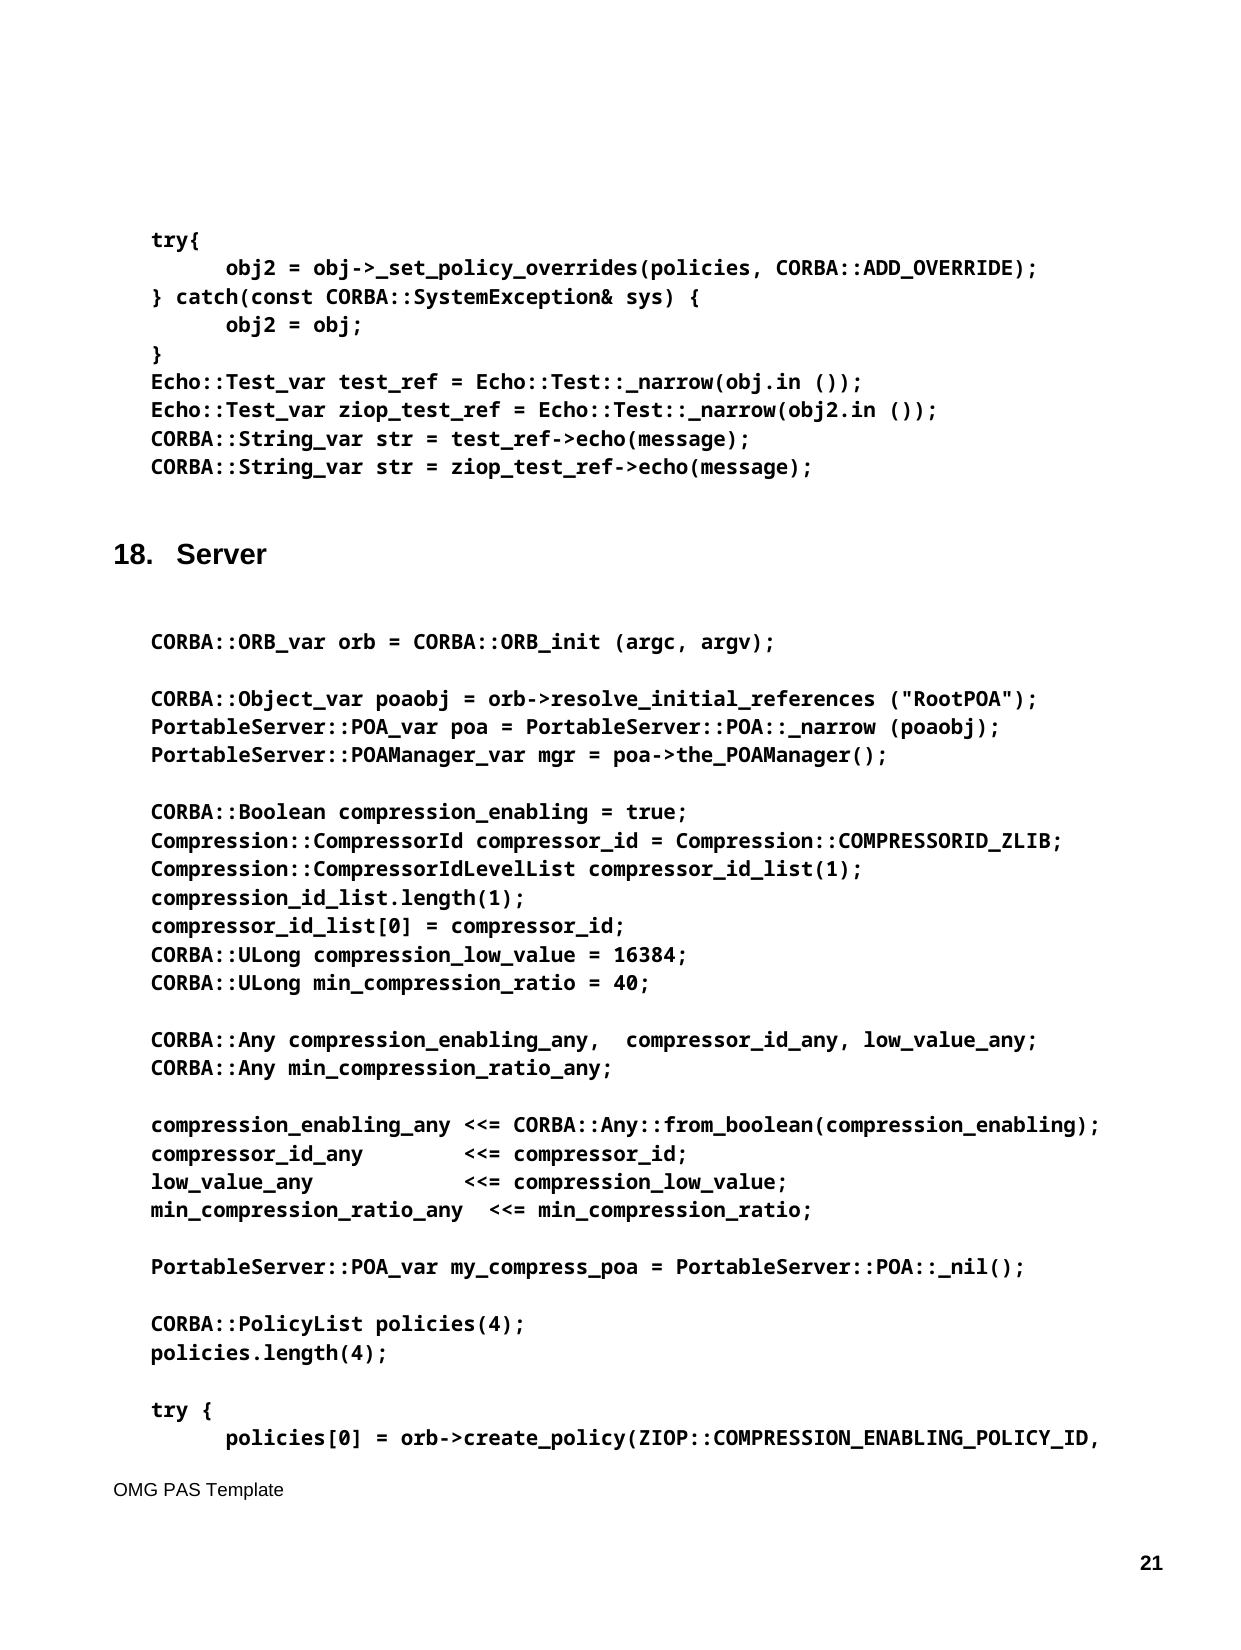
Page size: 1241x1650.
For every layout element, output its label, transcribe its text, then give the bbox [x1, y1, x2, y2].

subtitle PortableServer::POAManager_var mgr = poa->the_POAManager(); [113, 741, 1163, 769]
subtitle Compression::CompressorId compressor_id = Compression::COMPRESSORID_ZLIB; [113, 826, 1163, 854]
subtitle CORBA::PolicyList policies(4); [113, 1309, 1163, 1338]
subtitle CORBA::ORB_var orb = CORBA::ORB_init (argc, argv); [113, 627, 1163, 655]
subtitle CORBA::ULong min_compression_ratio = 40; [113, 968, 1163, 997]
subtitle compression_enabling_any <<= CORBA::Any::from_boolean(compression_enabling); [113, 1110, 1163, 1139]
subtitle obj2 = obj; [113, 310, 1163, 339]
subtitle Echo::Test_var test_ref = Echo::Test::_narrow(obj.in ()); [113, 367, 1163, 396]
subtitle low_value_any <<= compression_low_value; [113, 1167, 1163, 1196]
subtitle PortableServer::POA_var poa = PortableServer::POA::_narrow (poaobj); [113, 712, 1163, 741]
subtitle CORBA::Any compression_enabling_any, compressor_id_any, low_value_any; [113, 1025, 1163, 1053]
subtitle } [113, 339, 1163, 367]
subtitle policies.length(4); [113, 1338, 1163, 1366]
subtitle min_compression_ratio_any <<= min_compression_ratio; [113, 1196, 1163, 1224]
subtitle PortableServer::POA_var my_compress_poa = PortableServer::POA::_nil(); [113, 1252, 1163, 1281]
subtitle CORBA::String_var str = ziop_test_ref->echo(message); [113, 452, 1163, 481]
subtitle try { [113, 1395, 1163, 1423]
subtitle compression_id_list.length(1); [113, 883, 1163, 911]
subtitle CORBA::String_var str = test_ref->echo(message); [113, 424, 1163, 452]
subtitle Compression::CompressorIdLevelList compressor_id_list(1); [113, 854, 1163, 883]
subtitle policies[0] = orb->create_policy(ZIOP::COMPRESSION_ENABLING_POLICY_ID, [113, 1423, 1163, 1452]
subtitle try{ [113, 225, 1163, 253]
subtitle CORBA::Any min_compression_ratio_any; [113, 1053, 1163, 1082]
subtitle Echo::Test_var ziop_test_ref = Echo::Test::_narrow(obj2.in ()); [113, 396, 1163, 424]
subtitle compressor_id_any <<= compressor_id; [113, 1139, 1163, 1167]
subtitle CORBA::Object_var poaobj = orb->resolve_initial_references ("RootPOA"); [113, 684, 1163, 712]
subtitle Server [113, 524, 1163, 570]
subtitle } catch(const CORBA::SystemException& sys) { [113, 282, 1163, 310]
subtitle obj2 = obj->_set_policy_overrides(policies, CORBA::ADD_OVERRIDE); [113, 253, 1163, 282]
subtitle CORBA::ULong compression_low_value = 16384; [113, 940, 1163, 968]
subtitle compressor_id_list[0] = compressor_id; [113, 911, 1163, 940]
